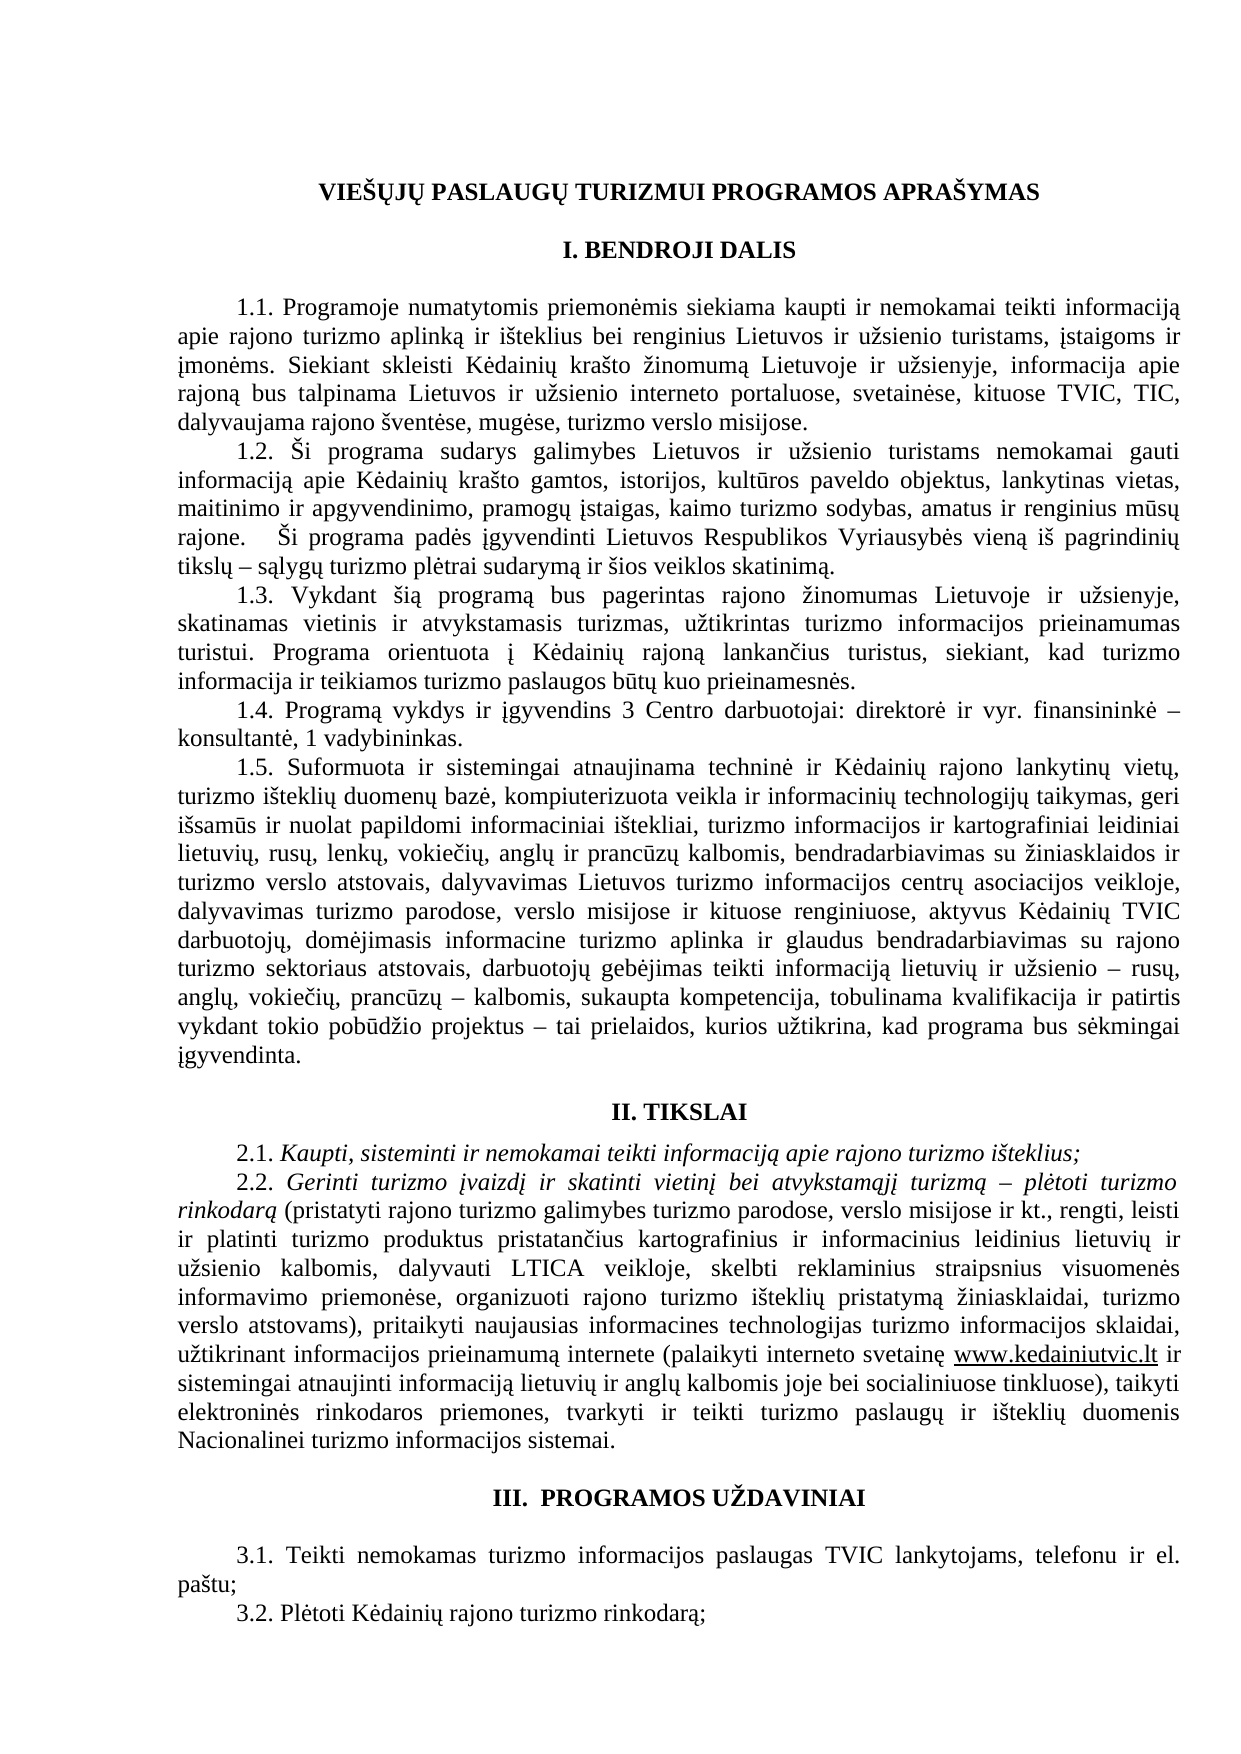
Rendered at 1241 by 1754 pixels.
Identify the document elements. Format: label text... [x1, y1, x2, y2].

text 1.1. Programoje numatytomis priemonėmis siekiama kaupti ir nemokamai teikti informaciją apie rajono turizmo aplinką ir išteklius bei renginius Lietuvos ir užsienio turistams, įstaigoms ir įmonėms. Siekiant skleisti Kėdainių krašto žinomumą Lietuvoje ir užsienyje, informacija apie rajoną bus talpinama Lietuvos ir užsienio interneto portaluose, svetainėse, kituose TVIC, TIC, dalyvaujama rajono šventėse, mugėse, turizmo verslo misijose. [177, 292, 1181, 436]
text 1.4. Programą vykdys ir įgyvendins 3 Centro darbuotojai: direktorė ir vyr. finansininkė – konsultantė, 1 vadybininkas. [177, 695, 1181, 752]
text 1.2. Ši programa sudarys galimybes Lietuvos ir užsienio turistams nemokamai gauti informaciją apie Kėdainių krašto gamtos, istorijos, kultūros paveldo objektus, lankytinas vietas, maitinimo ir apgyvendinimo, pramogų įstaigas, kaimo turizmo sodybas, amatus ir renginius mūsų rajone. Ši programa padės įgyvendinti Lietuvos Respublikos Vyriausybės vieną iš pagrindinių tikslų – sąlygų turizmo plėtrai sudarymą ir šios veiklos skatinimą. [177, 436, 1181, 580]
text II. TIKSLAI [177, 1097, 1181, 1126]
text 1.5. Suformuota ir sistemingai atnaujinama techninė ir Kėdainių rajono lankytinų vietų, turizmo išteklių duomenų bazė, kompiuterizuota veikla ir informacinių technologijų taikymas, geri išsamūs ir nuolat papildomi informaciniai ištekliai, turizmo informacijos ir kartografiniai leidiniai lietuvių, rusų, lenkų, vokiečių, anglų ir prancūzų kalbomis, bendradarbiavimas su žiniasklaidos ir turizmo verslo atstovais, dalyvavimas Lietuvos turizmo informacijos centrų asociacijos veikloje, dalyvavimas turizmo parodose, verslo misijose ir kituose renginiuose, aktyvus Kėdainių TVIC darbuotojų, domėjimasis informacine turizmo aplinka ir glaudus bendradarbiavimas su rajono turizmo sektoriaus atstovais, darbuotojų gebėjimas teikti informaciją lietuvių ir užsienio – rusų, anglų, vokiečių, prancūzų – kalbomis, sukaupta kompetencija, tobulinama kvalifikacija ir patirtis vykdant tokio pobūdžio projektus – tai prielaidos, kurios užtikrina, kad programa bus sėkmingai įgyvendinta. [177, 752, 1181, 1068]
text VIEŠŲJŲ PASLAUGŲ TURIZMUI PROGRAMOS APRAŠYMAS [177, 177, 1181, 206]
text III. PROGRAMOS UŽDAVINIAI [177, 1483, 1181, 1512]
text 2.1. Kaupti, sisteminti ir nemokamai teikti informaciją apie rajono turizmo išteklius; [177, 1138, 1181, 1167]
text 3.1. Teikti nemokamas turizmo informacijos paslaugas TVIC lankytojams, telefonu ir el. paštu; [177, 1540, 1181, 1598]
text 3.2. Plėtoti Kėdainių rajono turizmo rinkodarą; [177, 1598, 1181, 1627]
text 2.2. Gerinti turizmo įvaizdį ir skatinti vietinį bei atvykstamąjį turizmą – plėtoti turizmo rinkodarą (pristatyti rajono turizmo galimybes turizmo parodose, verslo misijose ir kt., rengti, leisti ir platinti turizmo produktus pristatančius kartografinius ir informacinius leidinius lietuvių ir užsienio kalbomis, dalyvauti LTICA veikloje, skelbti reklaminius straipsnius visuomenės informavimo priemonėse, organizuoti rajono turizmo išteklių pristatymą žiniasklaidai, turizmo verslo atstovams), pritaikyti naujausias informacines technologijas turizmo informacijos sklaidai, užtikrinant informacijos prieinamumą internete (palaikyti interneto svetainę www.kedainiutvic.lt ir sistemingai atnaujinti informaciją lietuvių ir anglų kalbomis joje bei socialiniuose tinkluose), taikyti elektroninės rinkodaros priemones, tvarkyti ir teikti turizmo paslaugų ir išteklių duomenis Nacionalinei turizmo informacijos sistemai. [177, 1167, 1181, 1454]
text I. BENDROJI DALIS [177, 235, 1181, 263]
text 1.3. Vykdant šią programą bus pagerintas rajono žinomumas Lietuvoje ir užsienyje, skatinamas vietinis ir atvykstamasis turizmas, užtikrintas turizmo informacijos prieinamumas turistui. Programa orientuota į Kėdainių rajoną lankančius turistus, siekiant, kad turizmo informacija ir teikiamos turizmo paslaugos būtų kuo prieinamesnės. [177, 580, 1181, 695]
